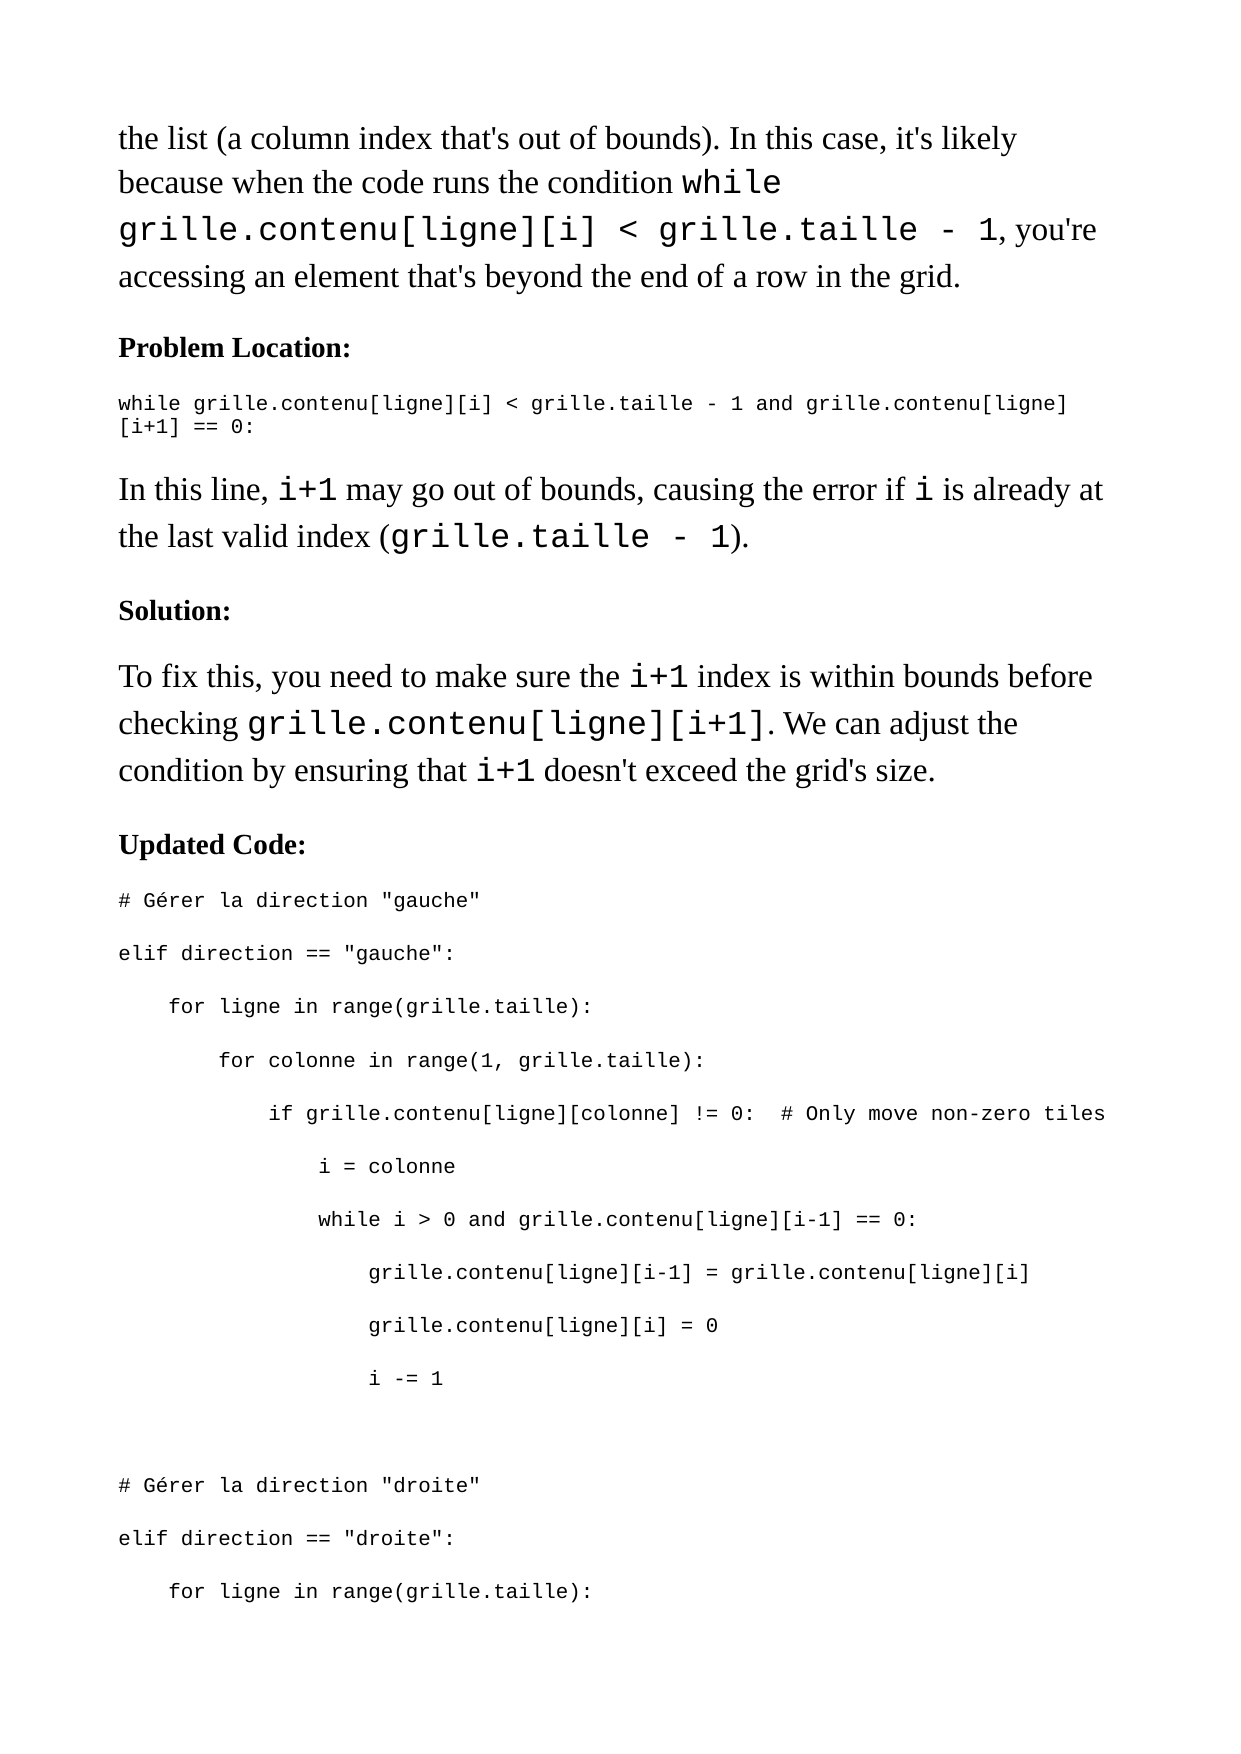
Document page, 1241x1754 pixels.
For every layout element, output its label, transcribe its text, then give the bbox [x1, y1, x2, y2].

text grille.contenu[ligne][i-1] = grille.contenu[ligne][i] [118, 1262, 1122, 1286]
text i = colonne [118, 1156, 1122, 1179]
text for ligne in range(grille.taille): [118, 1581, 1122, 1604]
text while grille.contenu[ligne][i] < grille.taille - 1 and grille.contenu[ligne][i+1] == 0: [118, 393, 1122, 440]
text for colonne in range(1, grille.taille): [118, 1049, 1122, 1073]
text elif direction == "droite": [118, 1528, 1122, 1551]
text for ligne in range(grille.taille): [118, 996, 1122, 1020]
text the list (a column index that's out of bounds). In this case, it's likely because when the code runs the condition while grille.contenu[ligne][i] < grille.taille - 1, you're accessing an element that's beyond the end of a row in the grid. [118, 118, 1122, 294]
text # Gérer la direction "gauche" [118, 890, 1122, 914]
subtitle Solution: [118, 593, 1122, 627]
text i -= 1 [118, 1368, 1122, 1392]
text To fix this, you need to make sure the i+1 index is within bounds before checking grille.contenu[ligne][i+1]. We can adjust the condition by ensuring that i+1 doesn't exceed the grid's size. [118, 656, 1122, 792]
text grille.contenu[ligne][i] = 0 [118, 1315, 1122, 1339]
subtitle Updated Code: [118, 827, 1122, 861]
text while i > 0 and grille.contenu[ligne][i-1] == 0: [118, 1209, 1122, 1233]
text elif direction == "gauche": [118, 943, 1122, 967]
text In this line, i+1 may go out of bounds, causing the error if i is already at the last valid index (grille.taille - 1). [118, 469, 1122, 558]
text # Gérer la direction "droite" [118, 1474, 1122, 1498]
subtitle Problem Location: [118, 330, 1122, 363]
text if grille.contenu[ligne][colonne] != 0: # Only move non-zero tiles [118, 1103, 1122, 1126]
